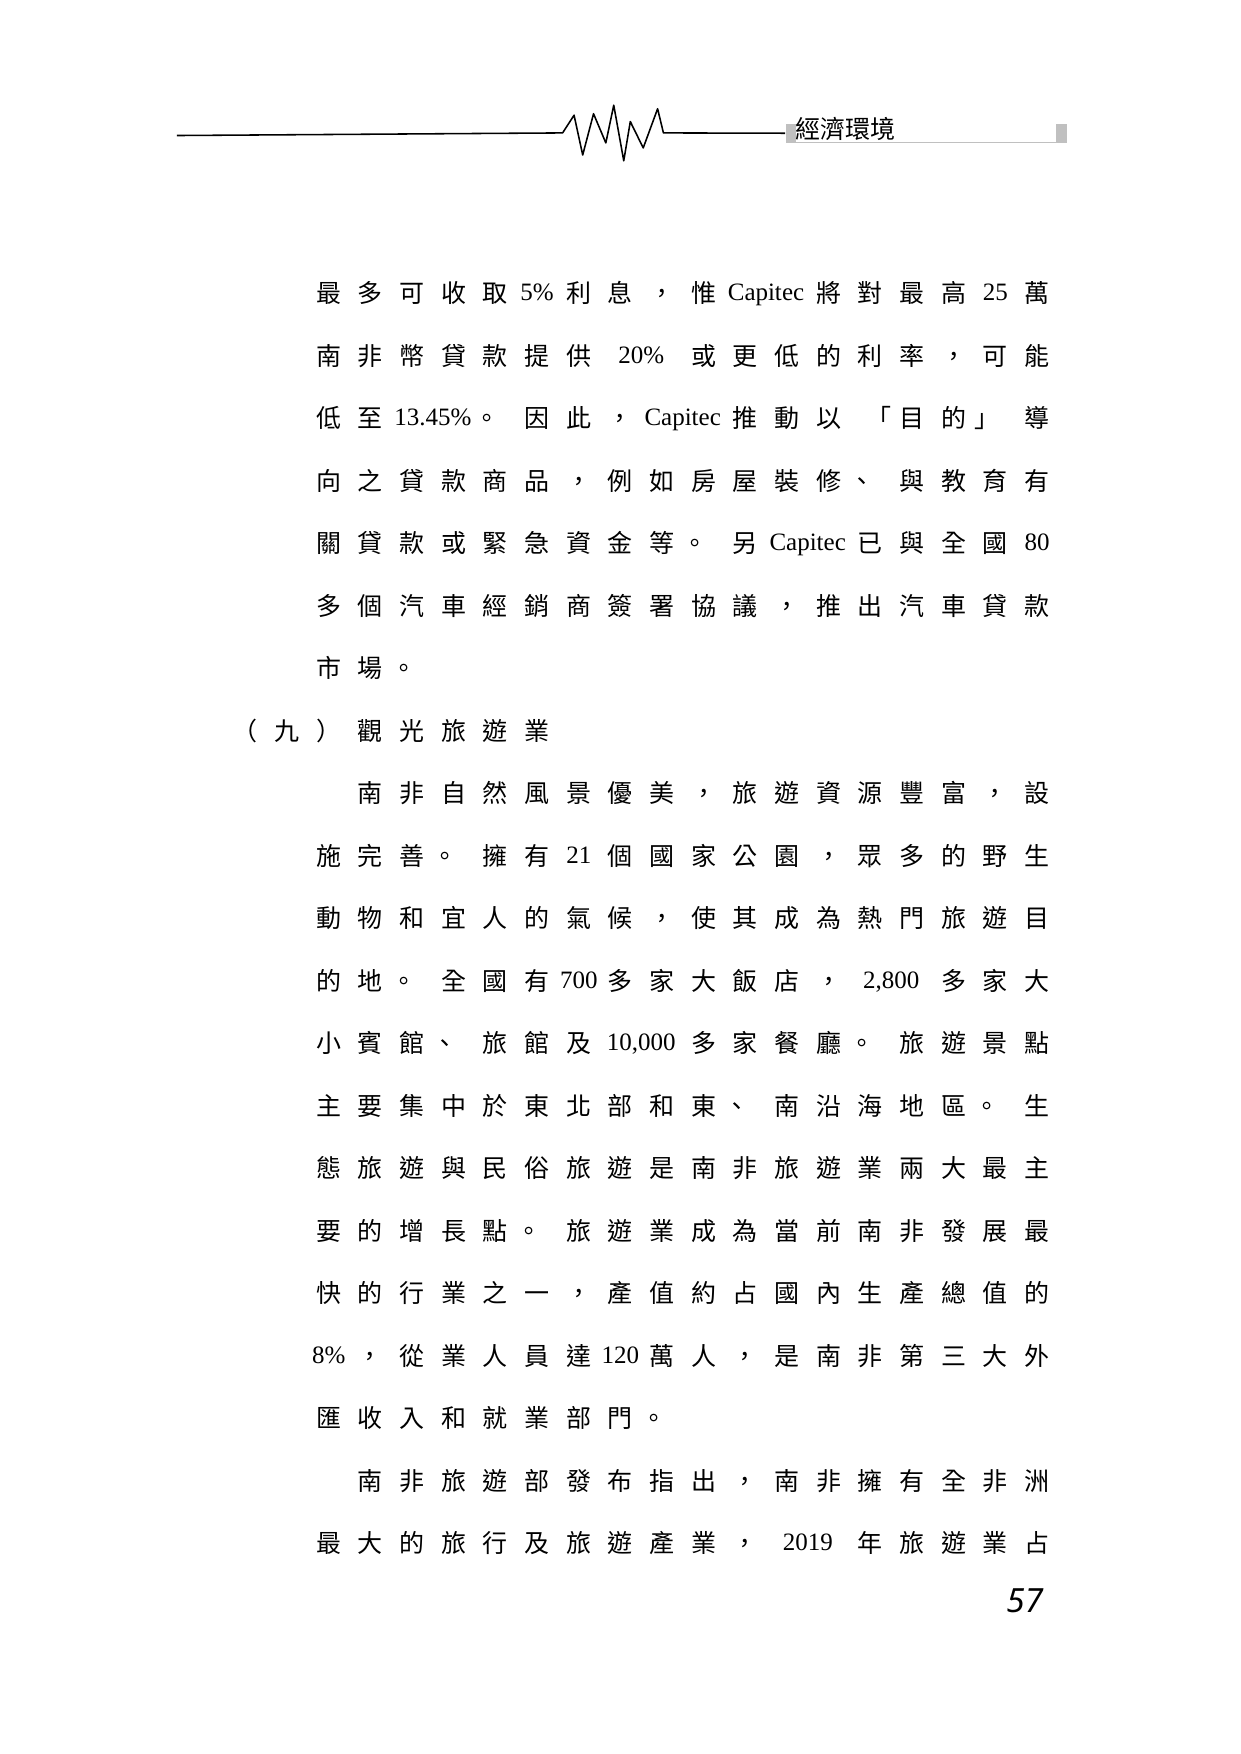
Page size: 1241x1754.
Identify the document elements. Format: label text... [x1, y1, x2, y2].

text 南非旅遊部發布指出，南非擁有全非洲最大的旅行及旅遊產業，2019年旅遊業占 [281, 1438, 1058, 1563]
text 最多可收取5%利息，惟Capitec將對最高25萬南非幣貸款提供20%或更低的利率，可能低至13.45%。因此，Capitec推動以「目的」導向之貸款商品，例如房屋裝修、與教育有關貸款或緊急資金等。另Capitec已與全國80多個汽車經銷商簽署協議，推出汽車貸款市場。 [281, 250, 1058, 688]
text （九）觀光旅遊業 [207, 688, 1058, 750]
text 南非自然風景優美，旅遊資源豐富，設施完善。擁有21個國家公園，眾多的野生動物和宜人的氣候，使其成為熱門旅遊目的地。全國有700多家大飯店，2,800多家大小賓館、旅館及10,000多家餐廳。旅遊景點主要集中於東北部和東、南沿海地區。生態旅遊與民俗旅遊是南非旅遊業兩大最主要的增長點。旅遊業成為當前南非發展最快的行業之一，產值約占國內生產總值的8%，從業人員達120萬人，是南非第三大外匯收入和就業部門。 [281, 750, 1058, 1438]
